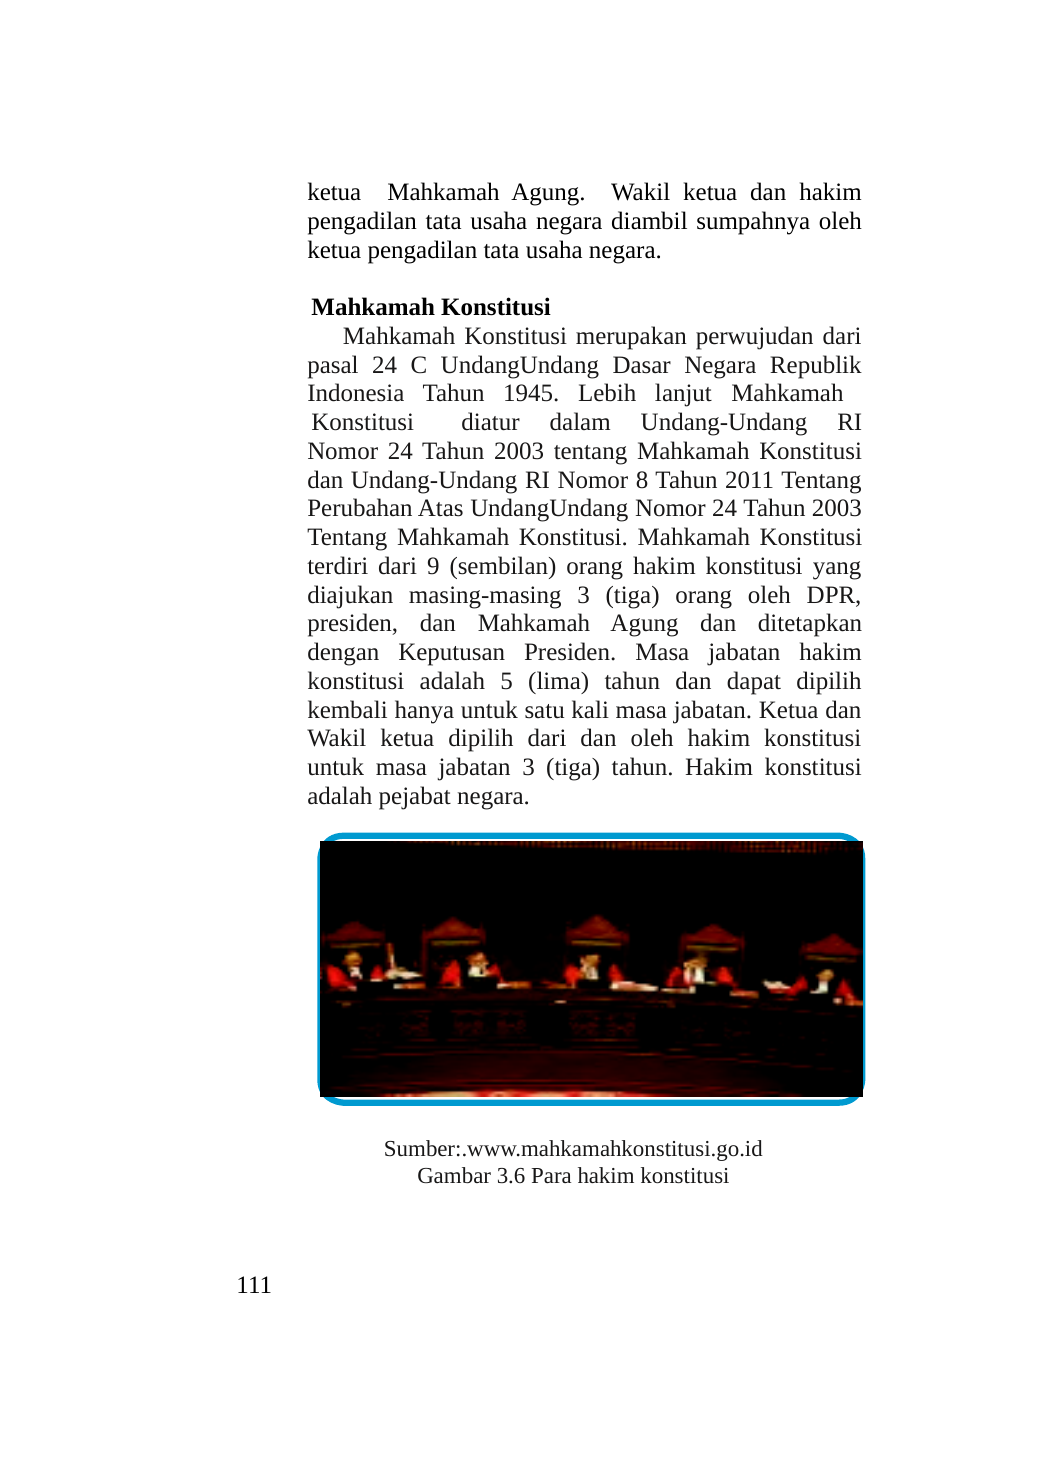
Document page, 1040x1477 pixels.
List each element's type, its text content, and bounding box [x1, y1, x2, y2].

text Mahkamah Konstitusi merupakan perwujudan dari pasal 24 C UndangUndang Dasar Negara Republik Indonesia Tahun 1945. Lebih lanjut Mahkamah Konstitusi diatur dalam Undang-Undang RI Nomor 24 Tahun 2003 tentang Mahkamah Konstitusi dan Undang-Undang RI Nomor 8 Tahun 2011 Tentang Perubahan Atas UndangUndang Nomor 24 Tahun 2003 Tentang Mahkamah Konstitusi. Mahkamah Konstitusi terdiri dari 9 (sembilan) orang hakim konstitusi yang diajukan masing-masing 3 (tiga) orang oleh DPR, presiden, dan Mahkamah Agung dan ditetapkan dengan Keputusan Presiden. Masa jabatan hakim konstitusi adalah 5 (lima) tahun dan dapat dipilih kembali hanya untuk satu kali masa jabatan. Ketua dan Wakil ketua dipilih dari dan oleh hakim konstitusi untuk masa jabatan 3 (tiga) tahun. Hakim konstitusi adalah pejabat negara. [307, 321, 862, 810]
picture [319, 840, 864, 1098]
text ketua Mahkamah Agung. Wakil ketua dan hakim pengadilan tata usaha negara diambil sumpahnya oleh ketua pengadilan tata usaha negara. [307, 177, 862, 263]
list Mahkamah Konstitusi [274, 292, 862, 321]
